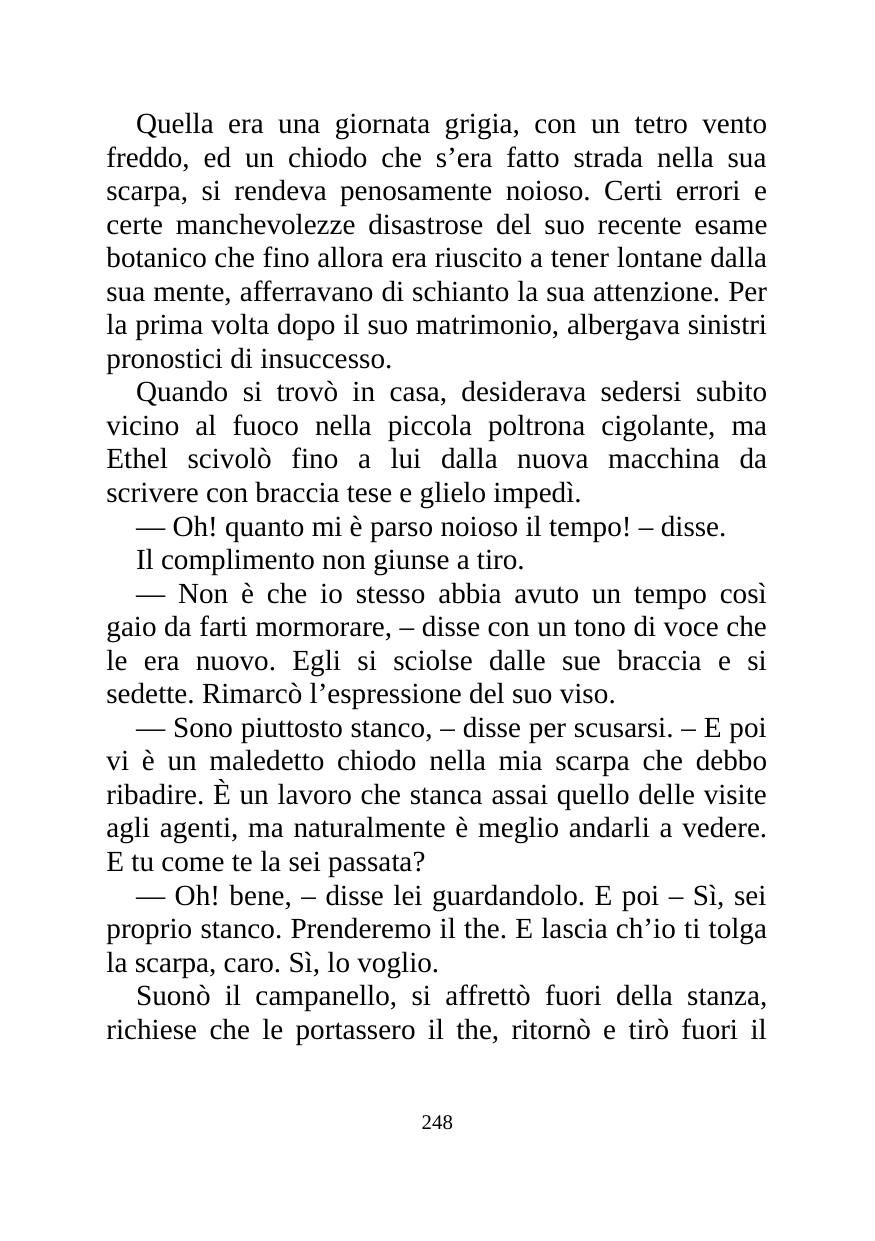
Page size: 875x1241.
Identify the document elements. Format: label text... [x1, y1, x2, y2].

text — Oh! bene, – disse lei guardandolo. E poi – Sì, sei proprio stanco. Prenderemo il the. E lascia ch’io ti tolga la scarpa, caro. Sì, lo voglio. [106, 878, 768, 978]
text — Oh! quanto mi è parso noioso il tempo! – disse. [106, 509, 768, 542]
text Il complimento non giunse a tiro. [106, 542, 768, 576]
text — Sono piuttosto stanco, – disse per scusarsi. – E poi vi è un maledetto chiodo nella mia scarpa che debbo ribadire. È un lavoro che stanca assai quello delle visite agli agenti, ma naturalmente è meglio andarli a vedere. E tu come te la sei passata? [106, 710, 768, 878]
text Quando si trovò in casa, desiderava sedersi subito vicino al fuoco nella piccola poltrona cigolante, ma Ethel scivolò fino a lui dalla nuova macchina da scrivere con braccia tese e glielo impedì. [106, 374, 768, 509]
text Quella era una giornata grigia, con un tetro vento freddo, ed un chiodo che s’era fatto strada nella sua scarpa, si rendeva penosamente noioso. Certi errori e certe manchevolezze disastrose del suo recente esame botanico che fino allora era riuscito a tener lontane dalla sua mente, afferravano di schianto la sua attenzione. Per la prima volta dopo il suo matrimonio, albergava sinistri pronostici di insuccesso. [106, 106, 768, 374]
text Suonò il campanello, si affrettò fuori della stanza, richiese che le portassero il the, ritornò e tirò fuori il [106, 978, 768, 1045]
text — Non è che io stesso abbia avuto un tempo così gaio da farti mormorare, – disse con un tono di voce che le era nuovo. Egli si sciolse dalle sue braccia e si sedette. Rimarcò l’espressione del suo viso. [106, 576, 768, 710]
